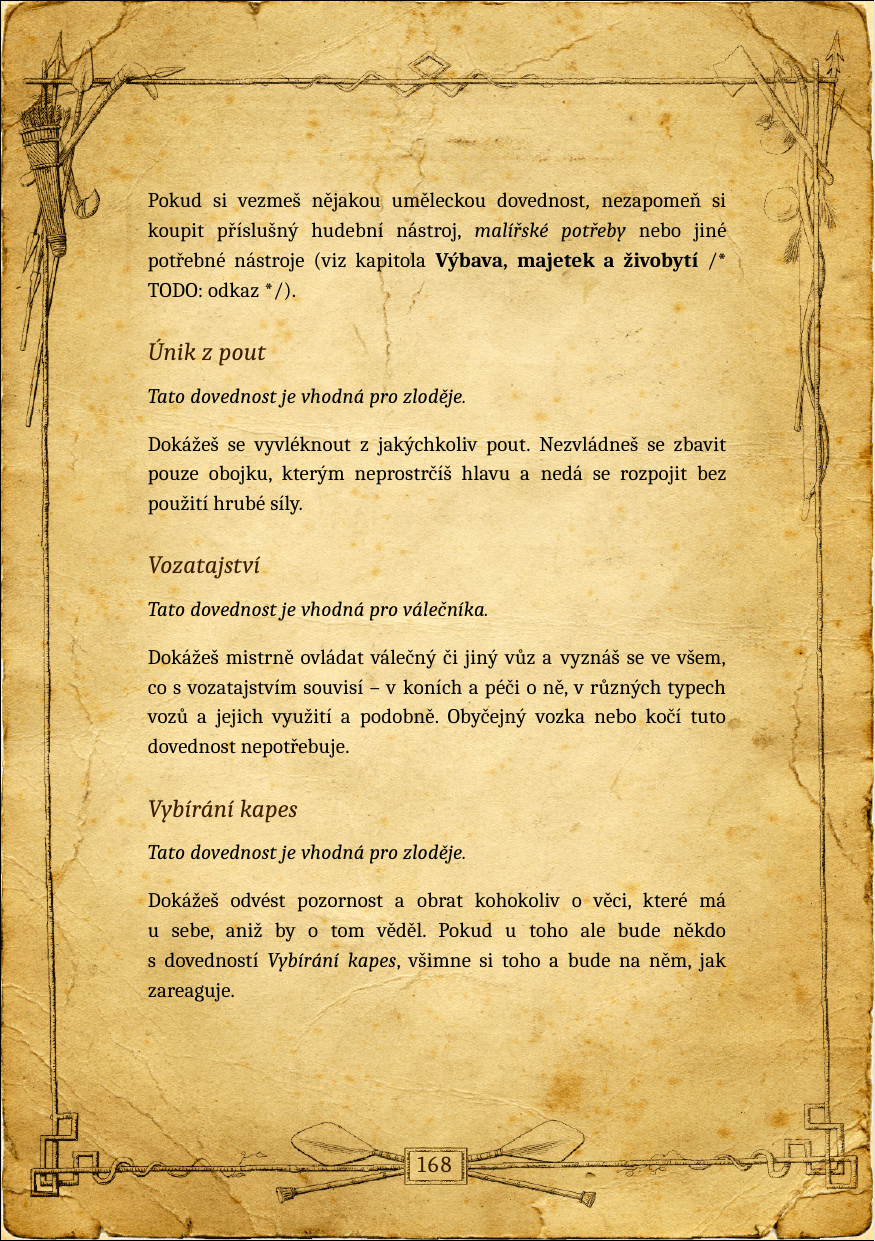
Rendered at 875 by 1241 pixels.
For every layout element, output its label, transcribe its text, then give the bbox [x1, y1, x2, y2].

text Dokážeš se vyvléknout z⁠ jakýchkoliv pout. Nezvládneš se zbavit pouze obojku, kterým neprostrčíš hlavu a⁠ nedá se rozpojit bez použití hrubé síly. [148, 432, 726, 516]
subtitle Vybírání kapes [148, 794, 726, 823]
text Tato dovednost je vhodná pro zloděje. [148, 841, 726, 865]
subtitle Vozatajství [148, 551, 726, 580]
text Tato dovednost je vhodná pro válečníka. [148, 598, 726, 622]
text Dokážeš mistrně ovládat válečný či jiný vůz a⁠ vyznáš se ve všem, co s⁠ vozatajstvím souvisí – v⁠ koních a⁠ péči o⁠ ně, v⁠ různých typech vozů a⁠ jejich využití a⁠ podobně. Obyčejný vozka nebo kočí tuto dovednost nepotřebuje. [148, 645, 726, 759]
text Tato dovednost je vhodná pro zloděje. [148, 384, 726, 408]
picture [1, 1, 874, 1240]
subtitle Únik z⁠ pout [148, 338, 726, 367]
text Dokážeš odvést pozornost a⁠ obrat kohokoliv o⁠ věci, které má u⁠ sebe, aniž by o⁠ tom věděl. Pokud u⁠ toho ale bude někdo s⁠ dovedností Vybírání kapes, všimne si toho a⁠ bude na něm, jak zareaguje. [148, 888, 726, 1002]
text Pokud si vezmeš nějakou uměleckou dovednost, nezapomeň si koupit příslušný hudební nástroj, malířské potřeby nebo jiné potřebné nástroje (viz kapitola Výbava, majetek a⁠ živobytí /* TODO: odkaz */). [148, 189, 726, 303]
